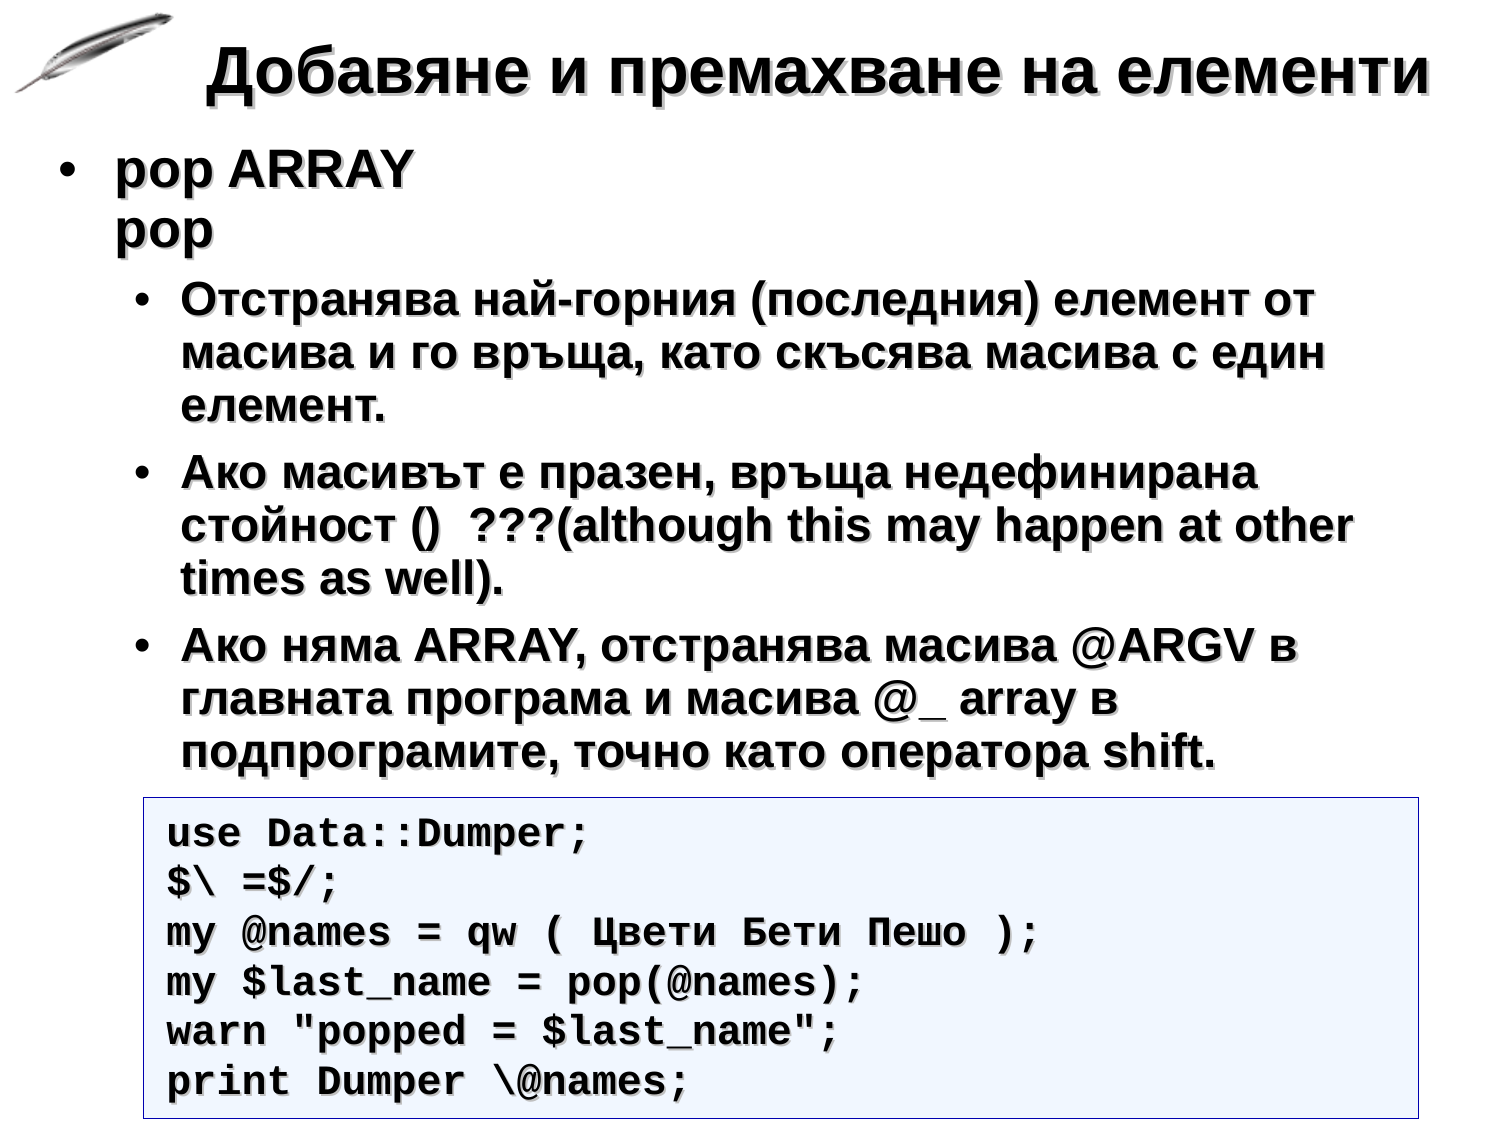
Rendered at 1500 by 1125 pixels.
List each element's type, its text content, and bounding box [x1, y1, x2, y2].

picture [11, 11, 179, 95]
list pop ARRAY pop Отстранява най-горния (последния) елемент от масива и го връща, като скъсява масива с един елемент. Ако масивът е празен, връща недефинирана стойност () ???(although this may happen at other times as well). Ако няма ARRAY, отстранява масива @ARGV в главната програма и масива @_ array в подпрограмите, точно като оператора shift. [59, 139, 1453, 1125]
title Добавяне и премахване на елементи [206, 0, 1500, 148]
text_box use Data::Dumper; $\ =$/; my @names = qw ( Цвети Бети Пешо ); my $last_name = pop(@names); warn "popped = $last_name"; print Dumper \@names; [142, 797, 1419, 1119]
